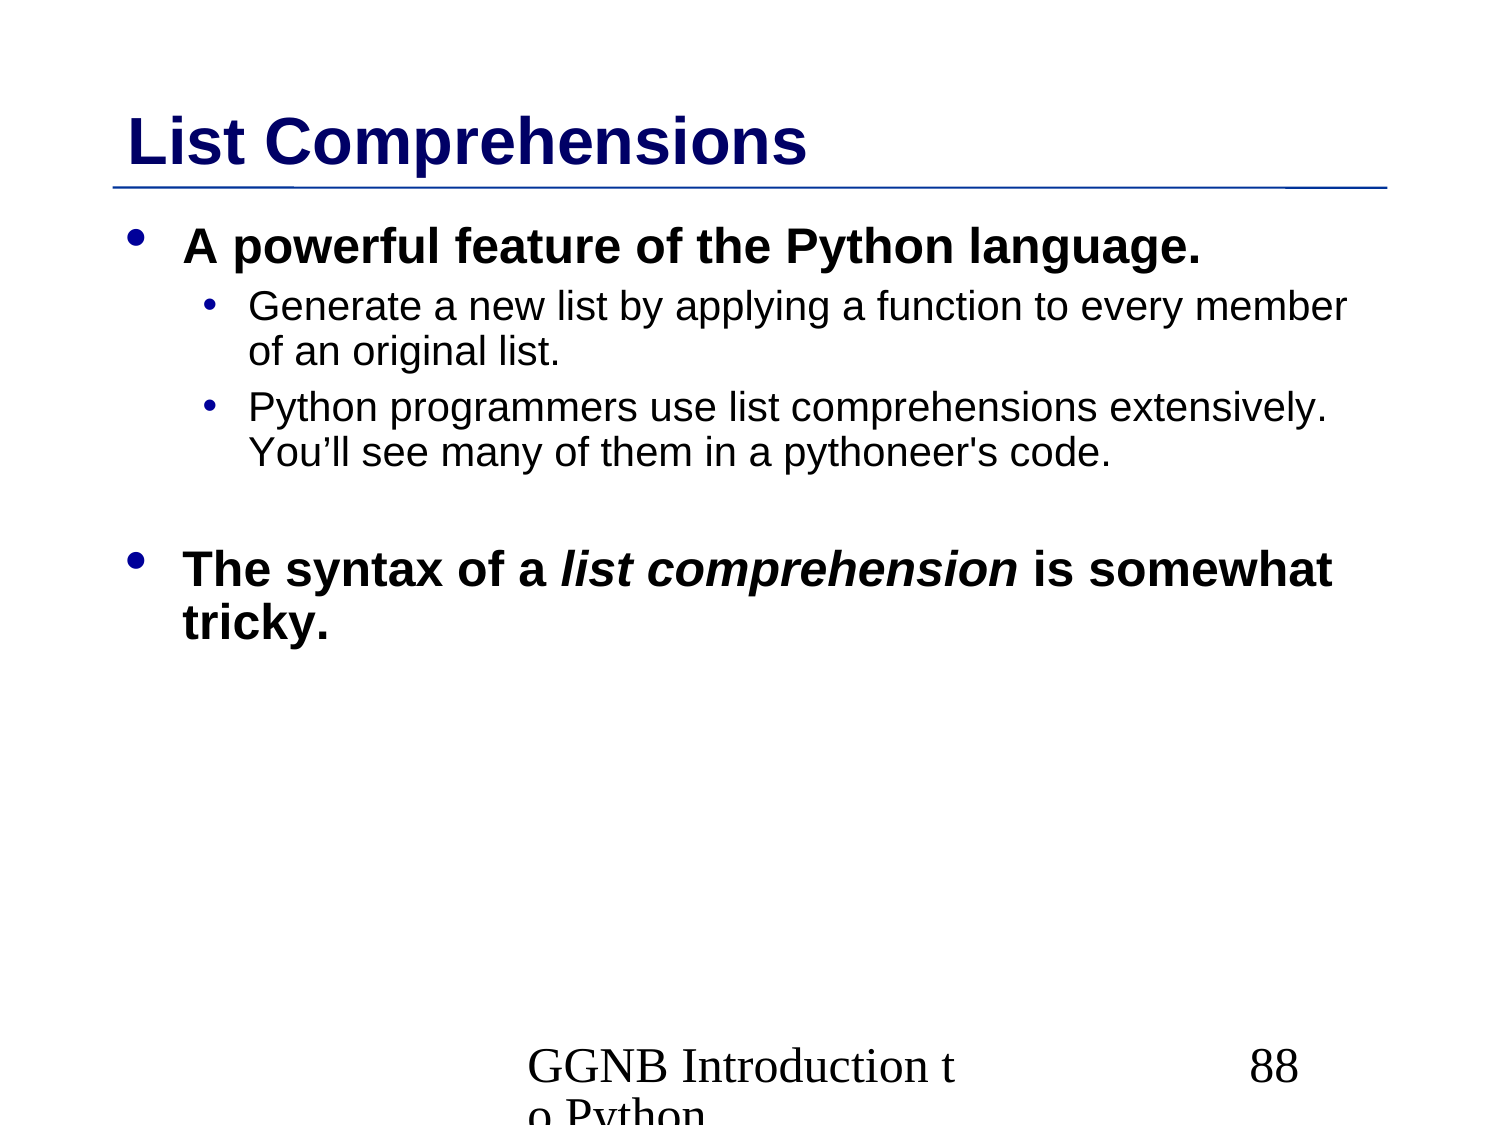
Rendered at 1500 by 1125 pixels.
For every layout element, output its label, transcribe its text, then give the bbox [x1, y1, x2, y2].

list A powerful feature of the Python language. Generate a new list by applying a function to every member of an original list. Python programmers use list comprehensions extensively. You’ll see many of them in a pythoneer's code. The syntax of a list comprehension is somewhat tricky. [112, 212, 1388, 963]
title List Comprehensions [112, 89, 1388, 185]
